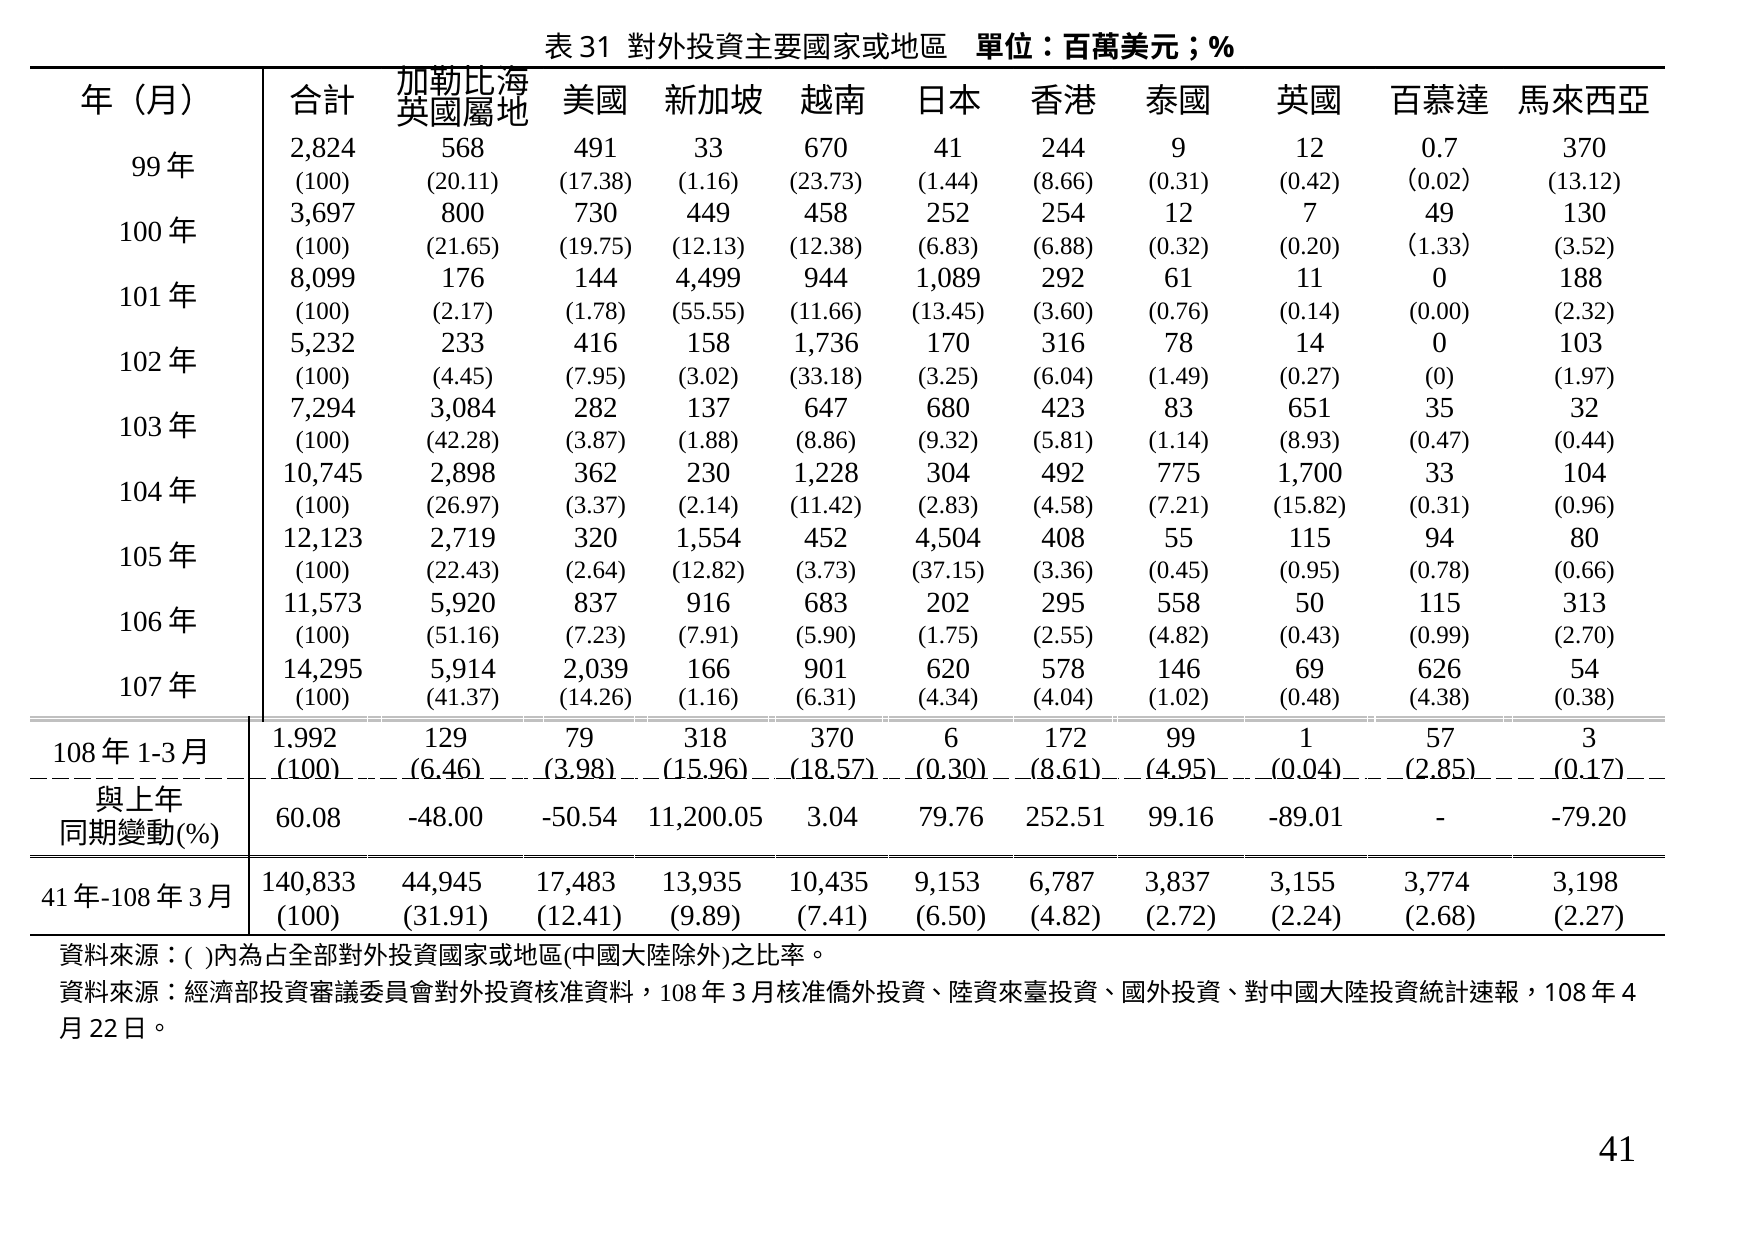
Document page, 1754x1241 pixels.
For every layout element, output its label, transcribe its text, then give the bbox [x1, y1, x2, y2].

table_cell 452 (3.73) [769, 521, 882, 586]
table_cell 416 (7.95) [544, 327, 647, 391]
table_cell 0 (0.00) [1376, 262, 1503, 326]
table_header 泰國 [1113, 69, 1244, 131]
table_cell 7 (0.20) [1245, 197, 1374, 261]
table_cell 14,295 (100) [264, 651, 381, 716]
table_cell (6.50) [889, 898, 1013, 934]
table_cell 626 (4.38) [1376, 651, 1503, 716]
table_cell 1,089 (13.45) [883, 262, 1013, 326]
table_cell 5,914 (41.37) [382, 651, 543, 716]
table_cell -89.01 [1245, 778, 1367, 855]
table_cell 6 [889, 722, 1013, 748]
table_cell 578 (4.04) [1014, 651, 1112, 716]
table_cell 11 (0.14) [1245, 262, 1374, 326]
table_cell 103年 [30, 391, 262, 456]
table_cell (4.95) [1118, 748, 1244, 778]
table_cell (31.91) [368, 898, 523, 934]
table_cell 106年 [30, 586, 262, 651]
table_cell -50.54 [524, 778, 634, 855]
table_cell 0 (0) [1376, 327, 1503, 391]
table_cell (100) [250, 898, 367, 934]
table_cell 49 （1.33） [1376, 197, 1503, 261]
table_cell 與上年 同期變動(%) [30, 778, 248, 855]
table_cell -79.20 [1513, 778, 1665, 855]
table_cell (100) [250, 748, 367, 778]
table_cell 35 (0.47) [1376, 391, 1503, 456]
table_cell 916 (7.91) [648, 586, 768, 651]
table_cell 202 (1.75) [883, 586, 1013, 651]
table_cell (2.72) [1118, 898, 1244, 934]
table_cell 3,084 (42.28) [382, 391, 543, 456]
table_cell 41 (1.44) [883, 132, 1013, 196]
table_cell 558 (4.82) [1113, 586, 1244, 651]
table_cell -48.00 [368, 778, 523, 855]
table_cell 104 (0.96) [1504, 456, 1665, 521]
table_cell 32 (0.44) [1504, 391, 1665, 456]
table_cell 0.7 （0.02） [1376, 132, 1503, 196]
table_cell 7,294 (100) [264, 391, 381, 456]
table_cell 252.51 [1014, 778, 1117, 855]
table_cell 54 (0.38) [1504, 651, 1665, 716]
table_cell 12,123 (100) [264, 521, 381, 586]
table_cell 313 (2.70) [1504, 586, 1665, 651]
table_cell 12 (0.32) [1113, 197, 1244, 261]
table_cell 3.04 [776, 778, 888, 855]
table_cell 104年 [30, 456, 262, 521]
table_cell (6.46) [368, 748, 523, 778]
table_cell (8.61) [1014, 748, 1117, 778]
table_cell 166 (1.16) [648, 651, 768, 716]
table_cell 99 [1118, 722, 1244, 748]
table_cell 254 (6.88) [1014, 197, 1112, 261]
table_cell 620 (4.34) [883, 651, 1013, 716]
table_cell 730 (19.75) [544, 197, 647, 261]
table_cell 33 (1.16) [648, 132, 768, 196]
table_cell 5,232 (100) [264, 327, 381, 391]
table_cell 233 (4.45) [382, 327, 543, 391]
table_header 英國 [1245, 69, 1374, 131]
table_cell 683 (5.90) [769, 586, 882, 651]
table_cell 108年1-3月 [30, 722, 248, 778]
table_cell 41年-108年3月 [30, 858, 248, 934]
table_cell 115 (0.99) [1376, 586, 1503, 651]
table_cell 13,935 [635, 858, 775, 898]
table_cell (2.24) [1245, 898, 1367, 934]
table_header 美國 [544, 69, 647, 131]
table_cell 172 [1014, 722, 1117, 748]
table_cell (7.41) [776, 898, 888, 934]
table_cell 1,554 (12.82) [648, 521, 768, 586]
table_cell 60.08 [250, 778, 367, 855]
table_cell (2.85) [1368, 748, 1512, 778]
table_cell - [1368, 778, 1512, 855]
table_cell 17,483 [524, 858, 634, 898]
table_cell 99年 [30, 132, 262, 196]
table_cell 2,898 (26.97) [382, 456, 543, 521]
table_cell 370 [776, 722, 888, 748]
table_cell 11,573 (100) [264, 586, 381, 651]
subtitle 表31 對外投資主要國家或地區 單位：百萬美元；% [59, 24, 1636, 66]
table_cell 79 [524, 722, 634, 748]
table_cell (18.57) [776, 748, 888, 778]
table_cell 3 [1513, 722, 1665, 748]
table_cell 800 (21.65) [382, 197, 543, 261]
table_cell 9,153 [889, 858, 1013, 898]
table_cell 304 (2.83) [883, 456, 1013, 521]
table_cell 4,504 (37.15) [883, 521, 1013, 586]
table_cell 901 (6.31) [769, 651, 882, 716]
table_cell 55 (0.45) [1113, 521, 1244, 586]
table_cell 230 (2.14) [648, 456, 768, 521]
table_cell 2,039 (14.26) [544, 651, 647, 716]
text 資料來源：( )內為占全部對外投資國家或地區(中國大陸除外)之比率。 [59, 936, 1636, 972]
table_cell 188 (2.32) [1504, 262, 1665, 326]
table_cell 3,837 [1118, 858, 1244, 898]
table_cell 102年 [30, 327, 262, 391]
table_cell 99.16 [1118, 778, 1244, 855]
table_cell 146 (1.02) [1113, 651, 1244, 716]
table_cell 3,198 [1513, 858, 1665, 898]
table_header 加勒比海 英國屬地 [382, 69, 543, 131]
table_cell 100年 [30, 197, 262, 261]
table_cell 1 [1245, 722, 1367, 748]
table_cell 3,697 (100) [264, 197, 381, 261]
table_cell 105年 [30, 521, 262, 586]
table_cell (12.41) [524, 898, 634, 934]
table_cell 78 (1.49) [1113, 327, 1244, 391]
table_cell 492 (4.58) [1014, 456, 1112, 521]
text 資料來源：經濟部投資審議委員會對外投資核准資料，108年3月核准僑外投資、陸資來臺投資、國外投資、對中國大陸投資統計速報，108年4月22日。 [59, 972, 1636, 1044]
table_cell 362 (3.37) [544, 456, 647, 521]
table_cell 12 (0.42) [1245, 132, 1374, 196]
table_cell (0.30) [889, 748, 1013, 778]
table_cell (2.27) [1513, 898, 1665, 934]
table_cell 295 (2.55) [1014, 586, 1112, 651]
table_cell 3,774 [1368, 858, 1512, 898]
table_cell 176 (2.17) [382, 262, 543, 326]
table_cell 10,435 [776, 858, 888, 898]
table_header 年（月） [30, 69, 262, 131]
table_cell 80 (0.66) [1504, 521, 1665, 586]
table_cell 1,992 [250, 722, 367, 748]
table_cell 33 (0.31) [1376, 456, 1503, 521]
table_cell 61 (0.76) [1113, 262, 1244, 326]
table_cell 944 (11.66) [769, 262, 882, 326]
table_header 新加坡 [648, 69, 768, 131]
table_cell (4.82) [1014, 898, 1117, 934]
table_cell 680 (9.32) [883, 391, 1013, 456]
table_cell 144 (1.78) [544, 262, 647, 326]
table_cell 775 (7.21) [1113, 456, 1244, 521]
table_header 合計 [264, 69, 381, 131]
table_cell 130 (3.52) [1504, 197, 1665, 261]
table_cell 69 (0.48) [1245, 651, 1374, 716]
table_cell 1,228 (11.42) [769, 456, 882, 521]
table_cell (15.96) [635, 748, 775, 778]
table_cell 4,499 (55.55) [648, 262, 768, 326]
table_cell 458 (12.38) [769, 197, 882, 261]
table_cell 103 (1.97) [1504, 327, 1665, 391]
table_header 香港 [1014, 69, 1112, 131]
table_cell 9 (0.31) [1113, 132, 1244, 196]
table_cell (3.98) [524, 748, 634, 778]
table_cell 101年 [30, 262, 262, 326]
table_cell 137 (1.88) [648, 391, 768, 456]
table_cell (0.04) [1245, 748, 1367, 778]
table_cell 57 [1368, 722, 1512, 748]
table_cell 370 (13.12) [1504, 132, 1665, 196]
table_cell 8,099 (100) [264, 262, 381, 326]
table_cell 94 (0.78) [1376, 521, 1503, 586]
table_cell 158 (3.02) [648, 327, 768, 391]
table_cell 316 (6.04) [1014, 327, 1112, 391]
table_cell 423 (5.81) [1014, 391, 1112, 456]
table_cell 107年 [30, 651, 262, 716]
table_cell 6,787 [1014, 858, 1117, 898]
table_cell 11,200.05 [635, 778, 775, 855]
table_cell 3,155 [1245, 858, 1367, 898]
table_cell 5,920 (51.16) [382, 586, 543, 651]
table_cell 318 [635, 722, 775, 748]
table_cell 79.76 [889, 778, 1013, 855]
table_header 越南 [769, 69, 882, 131]
table_cell 408 (3.36) [1014, 521, 1112, 586]
table_cell 491 (17.38) [544, 132, 647, 196]
table_cell 2,824 (100) [264, 132, 381, 196]
table_cell 651 (8.93) [1245, 391, 1374, 456]
table_cell 83 (1.14) [1113, 391, 1244, 456]
table_cell 837 (7.23) [544, 586, 647, 651]
table_cell 50 (0.43) [1245, 586, 1374, 651]
table_cell 170 (3.25) [883, 327, 1013, 391]
table_cell 10,745 (100) [264, 456, 381, 521]
table_cell 1,736 (33.18) [769, 327, 882, 391]
table_cell 252 (6.83) [883, 197, 1013, 261]
table_cell 320 (2.64) [544, 521, 647, 586]
table_cell 14 (0.27) [1245, 327, 1374, 391]
table_cell 115 (0.95) [1245, 521, 1374, 586]
table_cell 1,700 (15.82) [1245, 456, 1374, 521]
table_header 日本 [883, 69, 1013, 131]
table_cell (9.89) [635, 898, 775, 934]
table_cell 140,833 [250, 858, 367, 898]
table_cell 44,945 [368, 858, 523, 898]
table_cell 568 (20.11) [382, 132, 543, 196]
table_header 百慕達 [1376, 69, 1503, 131]
table_cell (0.17) [1513, 748, 1665, 778]
table_cell 670 (23.73) [769, 132, 882, 196]
table_cell 244 (8.66) [1014, 132, 1112, 196]
table_cell 2,719 (22.43) [382, 521, 543, 586]
table_header 馬來西亞 [1504, 69, 1665, 131]
table_cell 282 (3.87) [544, 391, 647, 456]
table_cell 647 (8.86) [769, 391, 882, 456]
table_cell 129 [368, 722, 523, 748]
table_cell (2.68) [1368, 898, 1512, 934]
table_cell 449 (12.13) [648, 197, 768, 261]
table_cell 292 (3.60) [1014, 262, 1112, 326]
